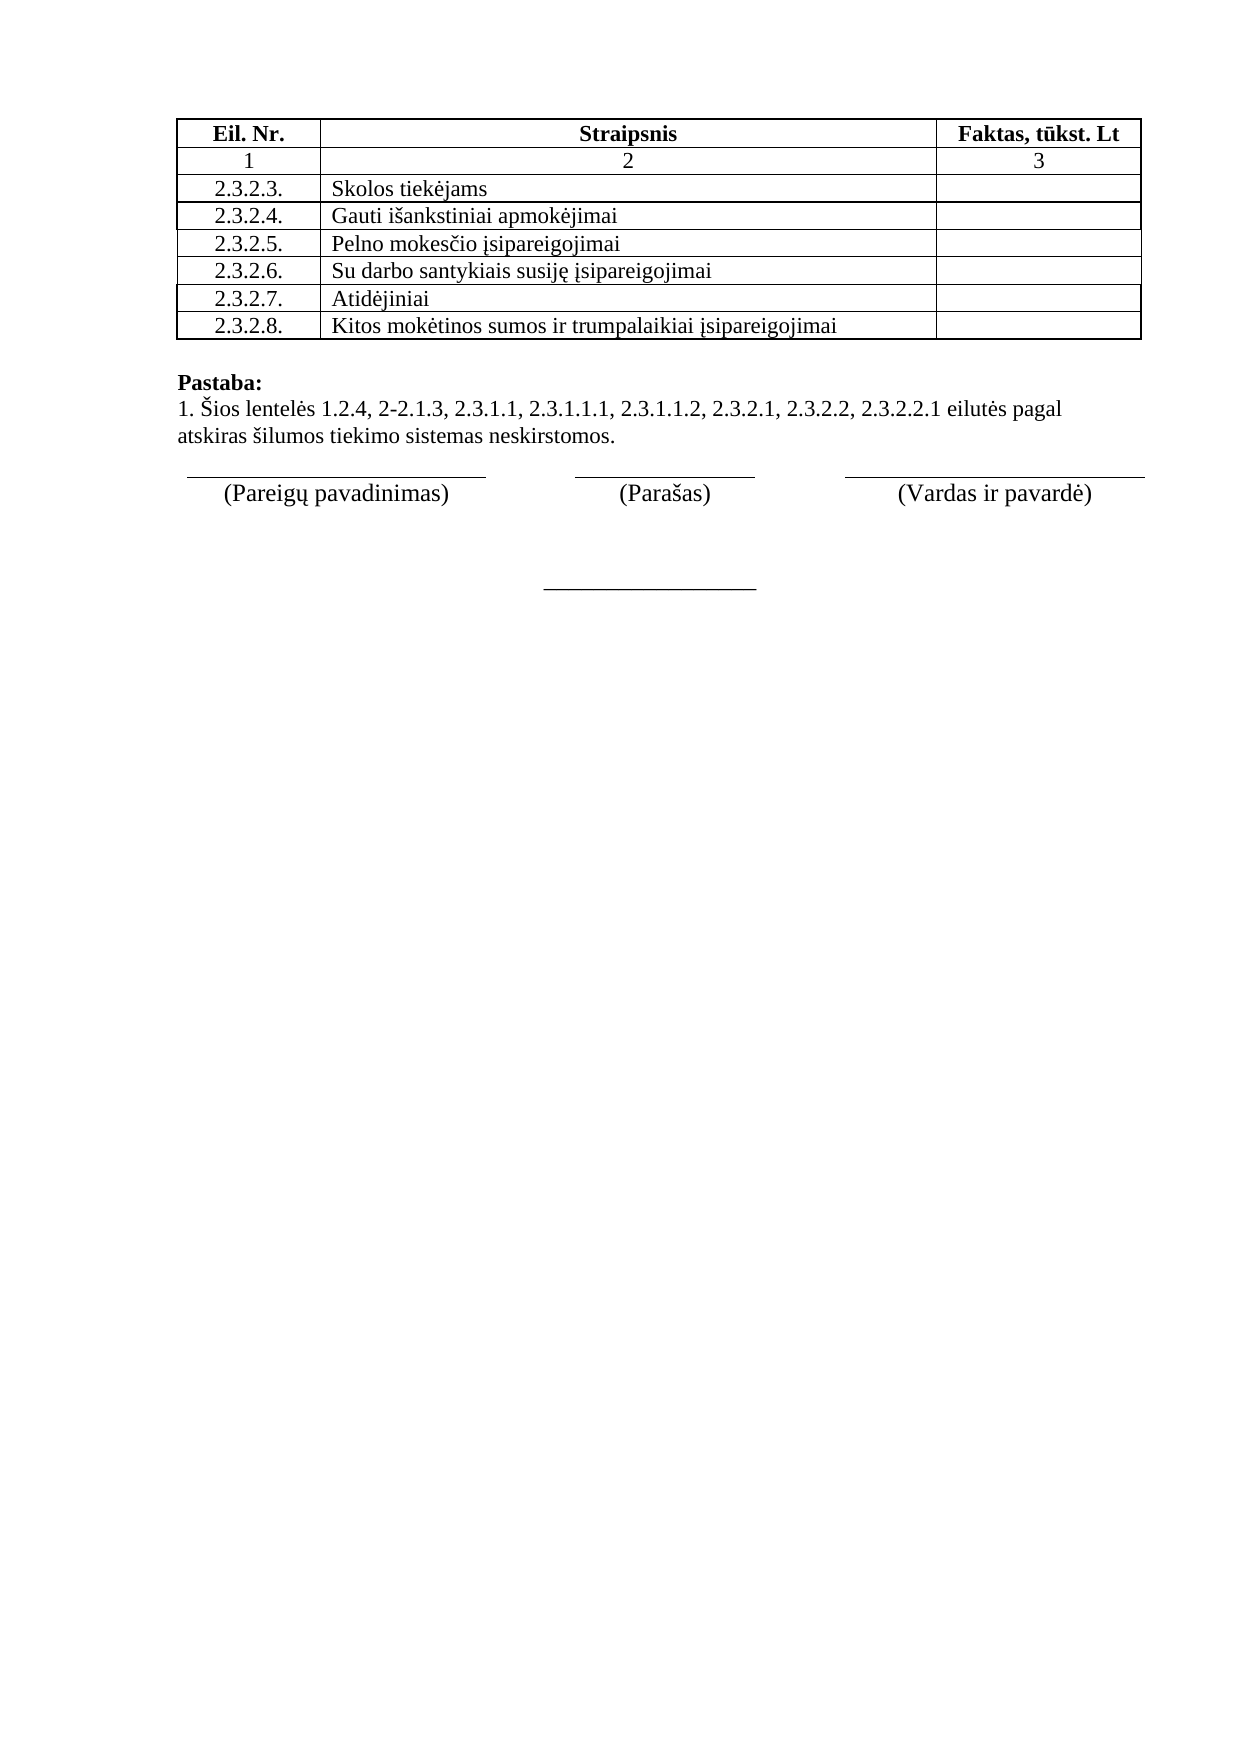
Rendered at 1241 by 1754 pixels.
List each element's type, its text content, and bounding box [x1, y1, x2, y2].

table_cell Gauti išankstiniai apmokėjimai [321, 203, 936, 229]
table_cell 2.3.2.3. [178, 175, 320, 201]
table_cell [937, 285, 1140, 311]
table_cell [937, 312, 1140, 338]
table_cell Pelno mokesčio įsipareigojimai [321, 230, 936, 256]
table_cell 2.3.2.6. [178, 257, 320, 283]
table_cell [937, 203, 1140, 229]
table_cell Kitos mokėtinos sumos ir trumpalaikiai įsipareigojimai [321, 312, 936, 338]
table_header Straipsnis [321, 120, 936, 147]
table_header (Pareigų pavadinimas) [187, 478, 486, 507]
table_cell 2.3.2.7. [178, 285, 320, 311]
table_cell [937, 175, 1140, 201]
text Pastaba: [177, 369, 1122, 396]
table_cell 1 [178, 148, 320, 174]
text _________________ [177, 564, 1122, 593]
table_cell Skolos tiekėjams [321, 175, 936, 201]
table_header (Parašas) [575, 478, 755, 507]
table_cell 2 [321, 148, 936, 174]
table_cell 2.3.2.8. [178, 312, 320, 338]
table_cell [937, 257, 1141, 283]
text 1. Šios lentelės 1.2.4, 2-2.1.3, 2.3.1.1, 2.3.1.1.1, 2.3.1.1.2, 2.3.2.1, 2.3.2.2, 2.3.2.2.1 eilutės pagal atskiras šilumos tiekimo sistemas neskirstomos. [177, 396, 1122, 448]
table_cell [937, 230, 1141, 256]
table_cell Su darbo santykiais susiję įsipareigojimai [321, 257, 936, 283]
table_header [755, 477, 845, 507]
table_header Faktas, tūkst. Lt [937, 120, 1140, 147]
table_cell 3 [937, 148, 1140, 174]
table_cell 2.3.2.4. [178, 203, 320, 229]
table_header Eil. Nr. [178, 120, 320, 147]
table_header (Vardas ir pavardė) [845, 478, 1144, 507]
table_cell Atidėjiniai [321, 285, 936, 311]
table_cell 2.3.2.5. [178, 230, 320, 256]
table_header [486, 477, 575, 507]
